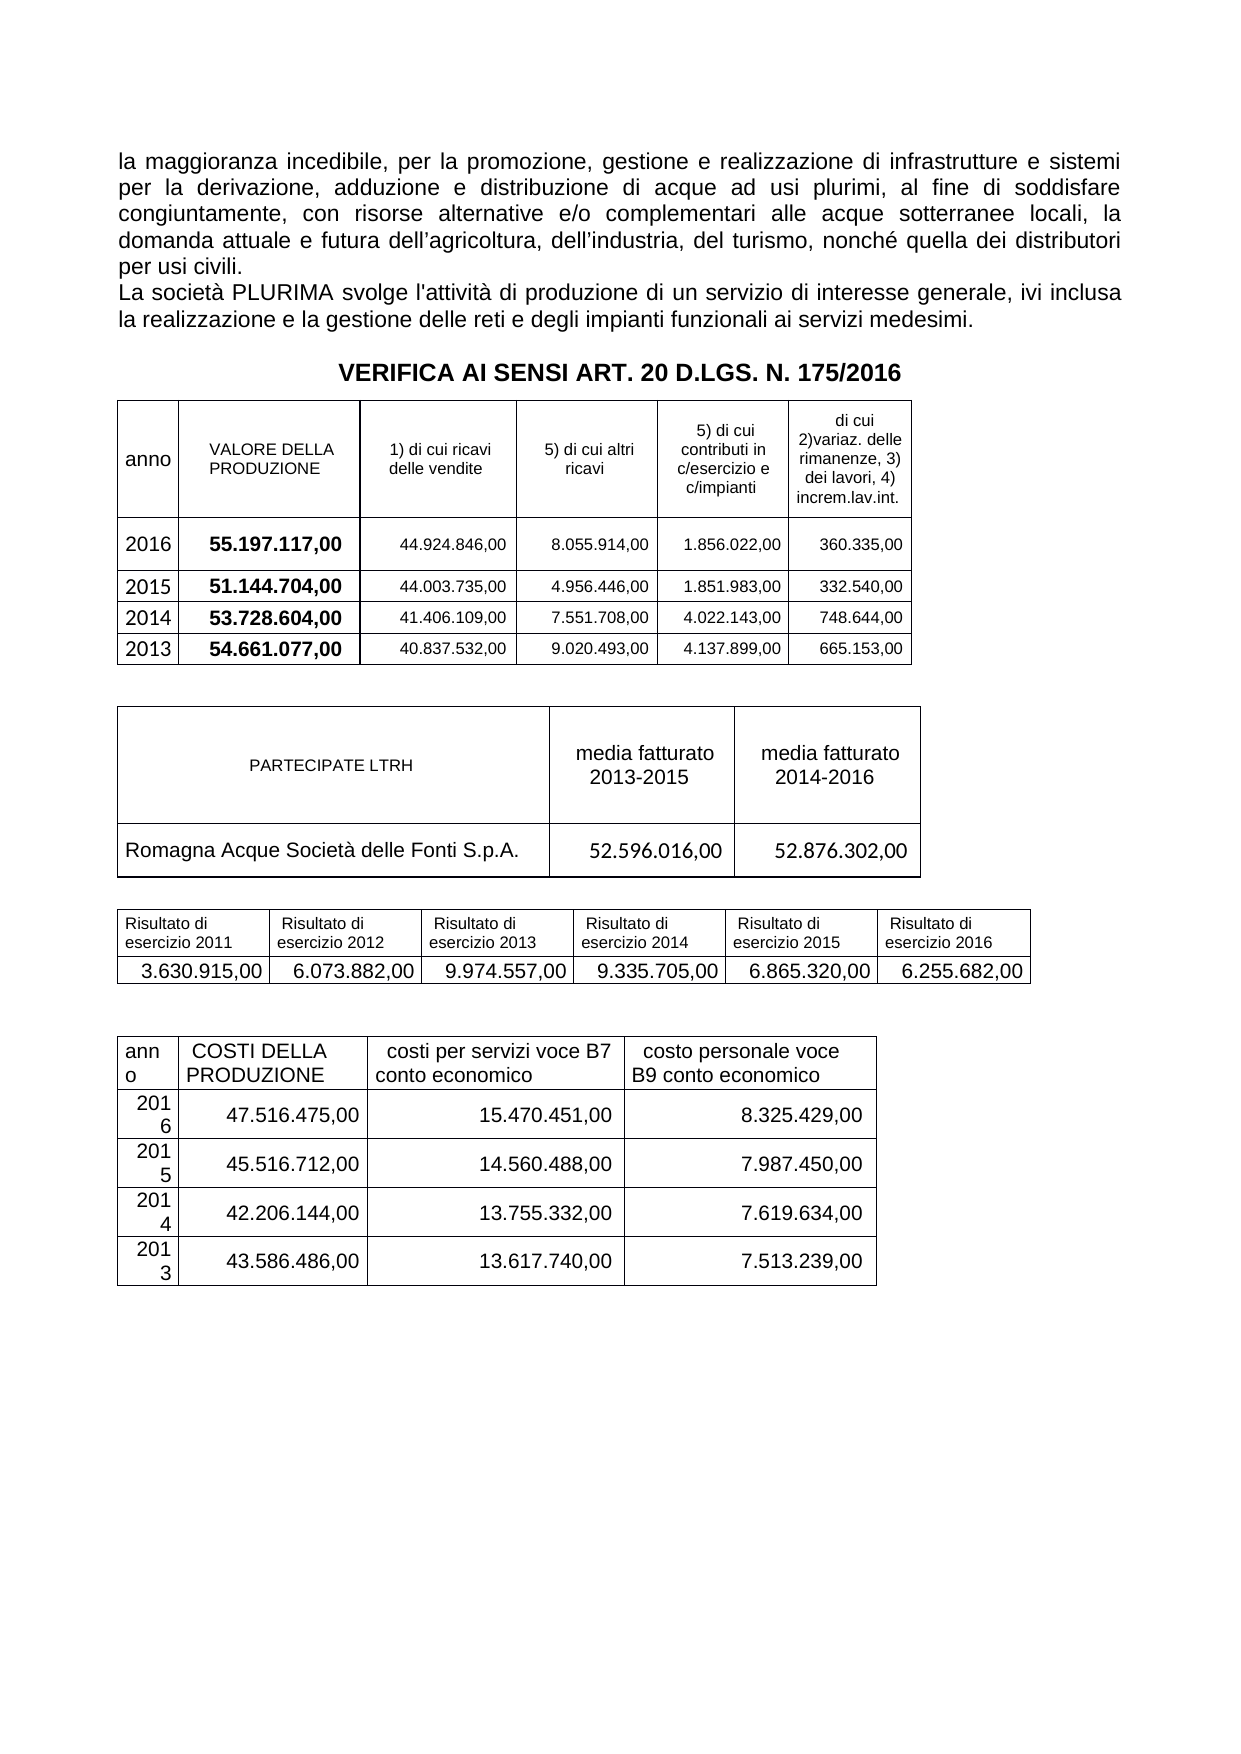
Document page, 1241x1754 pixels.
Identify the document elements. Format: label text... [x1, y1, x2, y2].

table_cell 9.020.493,00 [517, 634, 657, 664]
table_header 5) di cui contributi in c/esercizio e c/impianti [658, 401, 788, 517]
table_cell 2016 [118, 518, 178, 570]
table_cell 8.055.914,00 [517, 518, 657, 570]
table_cell 7.513.239,00 [625, 1237, 876, 1285]
table_cell 8.325.429,00 [625, 1090, 876, 1138]
table_cell 41.406.109,00 [361, 602, 516, 632]
table_header VALORE DELLA PRODUZIONE [179, 401, 359, 517]
table_cell 2016 [118, 1090, 178, 1138]
table_header anno [118, 1037, 178, 1089]
table_header media fatturato 2013-2015 [550, 707, 734, 823]
text la maggioranza incedibile, per la promozione, gestione e realizzazione di infrastrutture e sistemi per la derivazione, adduzione e distribuzione di acque ad usi plurimi, al fine di soddisfare congiuntamente, con risorse alternative e/o complementari alle acque sotterranee locali, la domanda attuale e futura dell’agricoltura, dell’industria, del turismo, nonché quella dei distributori per usi civili. [118, 148, 1122, 279]
text La società PLURIMA svolge l'attività di produzione di un servizio di interesse generale, ivi inclusa la realizzazione e la gestione delle reti e degli impianti funzionali ai servizi medesimi. [118, 279, 1122, 332]
table_cell 360.335,00 [789, 518, 911, 570]
table_header di cui 2)variaz. delle rimanenze, 3) dei lavori, 4) increm.lav.int. [789, 401, 911, 517]
table_header Risultato di esercizio 2013 [422, 910, 573, 956]
table_cell 53.728.604,00 [179, 602, 359, 632]
table_cell 6.073.882,00 [270, 957, 421, 982]
table_cell 7.551.708,00 [517, 602, 657, 632]
table_cell 44.003.735,00 [361, 571, 516, 601]
table_cell 52.596.016,00 [550, 824, 734, 876]
table_header Risultato di esercizio 2015 [726, 910, 877, 956]
table_cell 4.137.899,00 [658, 634, 788, 664]
table_cell 51.144.704,00 [179, 571, 359, 601]
table_header Risultato di esercizio 2011 [118, 910, 269, 956]
table_cell 1.851.983,00 [658, 571, 788, 601]
table_cell 44.924.846,00 [361, 518, 516, 570]
table_header Risultato di esercizio 2016 [878, 910, 1030, 956]
table_cell 40.837.532,00 [361, 634, 516, 664]
table_cell 7.619.634,00 [625, 1188, 876, 1236]
table_cell 2014 [118, 1188, 178, 1236]
table_cell 2013 [118, 634, 178, 664]
table_cell 45.516.712,00 [179, 1139, 367, 1187]
table_cell 9.335.705,00 [574, 957, 725, 982]
table_cell 55.197.117,00 [179, 518, 359, 570]
table_cell 332.540,00 [789, 571, 911, 601]
table_header Risultato di esercizio 2012 [270, 910, 421, 956]
table_header COSTI DELLA PRODUZIONE [179, 1037, 367, 1089]
table_cell 665.153,00 [789, 634, 911, 664]
table_cell 3.630.915,00 [118, 957, 269, 982]
table_header PARTECIPATE LTRH [118, 707, 549, 823]
table_cell 52.876.302,00 [735, 824, 920, 876]
table_cell 13.755.332,00 [368, 1188, 624, 1236]
table_cell 6.865.320,00 [726, 957, 877, 982]
table_cell 9.974.557,00 [422, 957, 573, 982]
table_header 5) di cui altri ricavi [517, 401, 657, 517]
table_header media fatturato 2014-2016 [735, 707, 920, 823]
table_cell 7.987.450,00 [625, 1139, 876, 1187]
table_cell 43.586.486,00 [179, 1237, 367, 1285]
table_cell 2013 [118, 1237, 178, 1285]
table_cell 2015 [118, 1139, 178, 1187]
table_cell 15.470.451,00 [368, 1090, 624, 1138]
table_cell 4.956.446,00 [517, 571, 657, 601]
table_header Risultato di esercizio 2014 [574, 910, 725, 956]
table_cell 2015 [118, 571, 178, 601]
table_cell 13.617.740,00 [368, 1237, 624, 1285]
table_cell 42.206.144,00 [179, 1188, 367, 1236]
table_cell 47.516.475,00 [179, 1090, 367, 1138]
table_cell 748.644,00 [789, 602, 911, 632]
table_cell 4.022.143,00 [658, 602, 788, 632]
table_cell 54.661.077,00 [179, 634, 359, 664]
table_header 1) di cui ricavi delle vendite [361, 401, 516, 517]
table_cell 6.255.682,00 [878, 957, 1030, 982]
table_header anno [118, 401, 178, 517]
table_header costi per servizi voce B7 conto economico [368, 1037, 624, 1089]
text VERIFICA AI SENSI ART. 20 D.LGS. N. 175/2016 [130, 358, 1110, 387]
table_cell 1.856.022,00 [658, 518, 788, 570]
table_cell 2014 [118, 602, 178, 632]
table_cell Romagna Acque Società delle Fonti S.p.A. [118, 824, 549, 876]
table_cell 14.560.488,00 [368, 1139, 624, 1187]
table_header costo personale voce B9 conto economico [625, 1037, 876, 1089]
